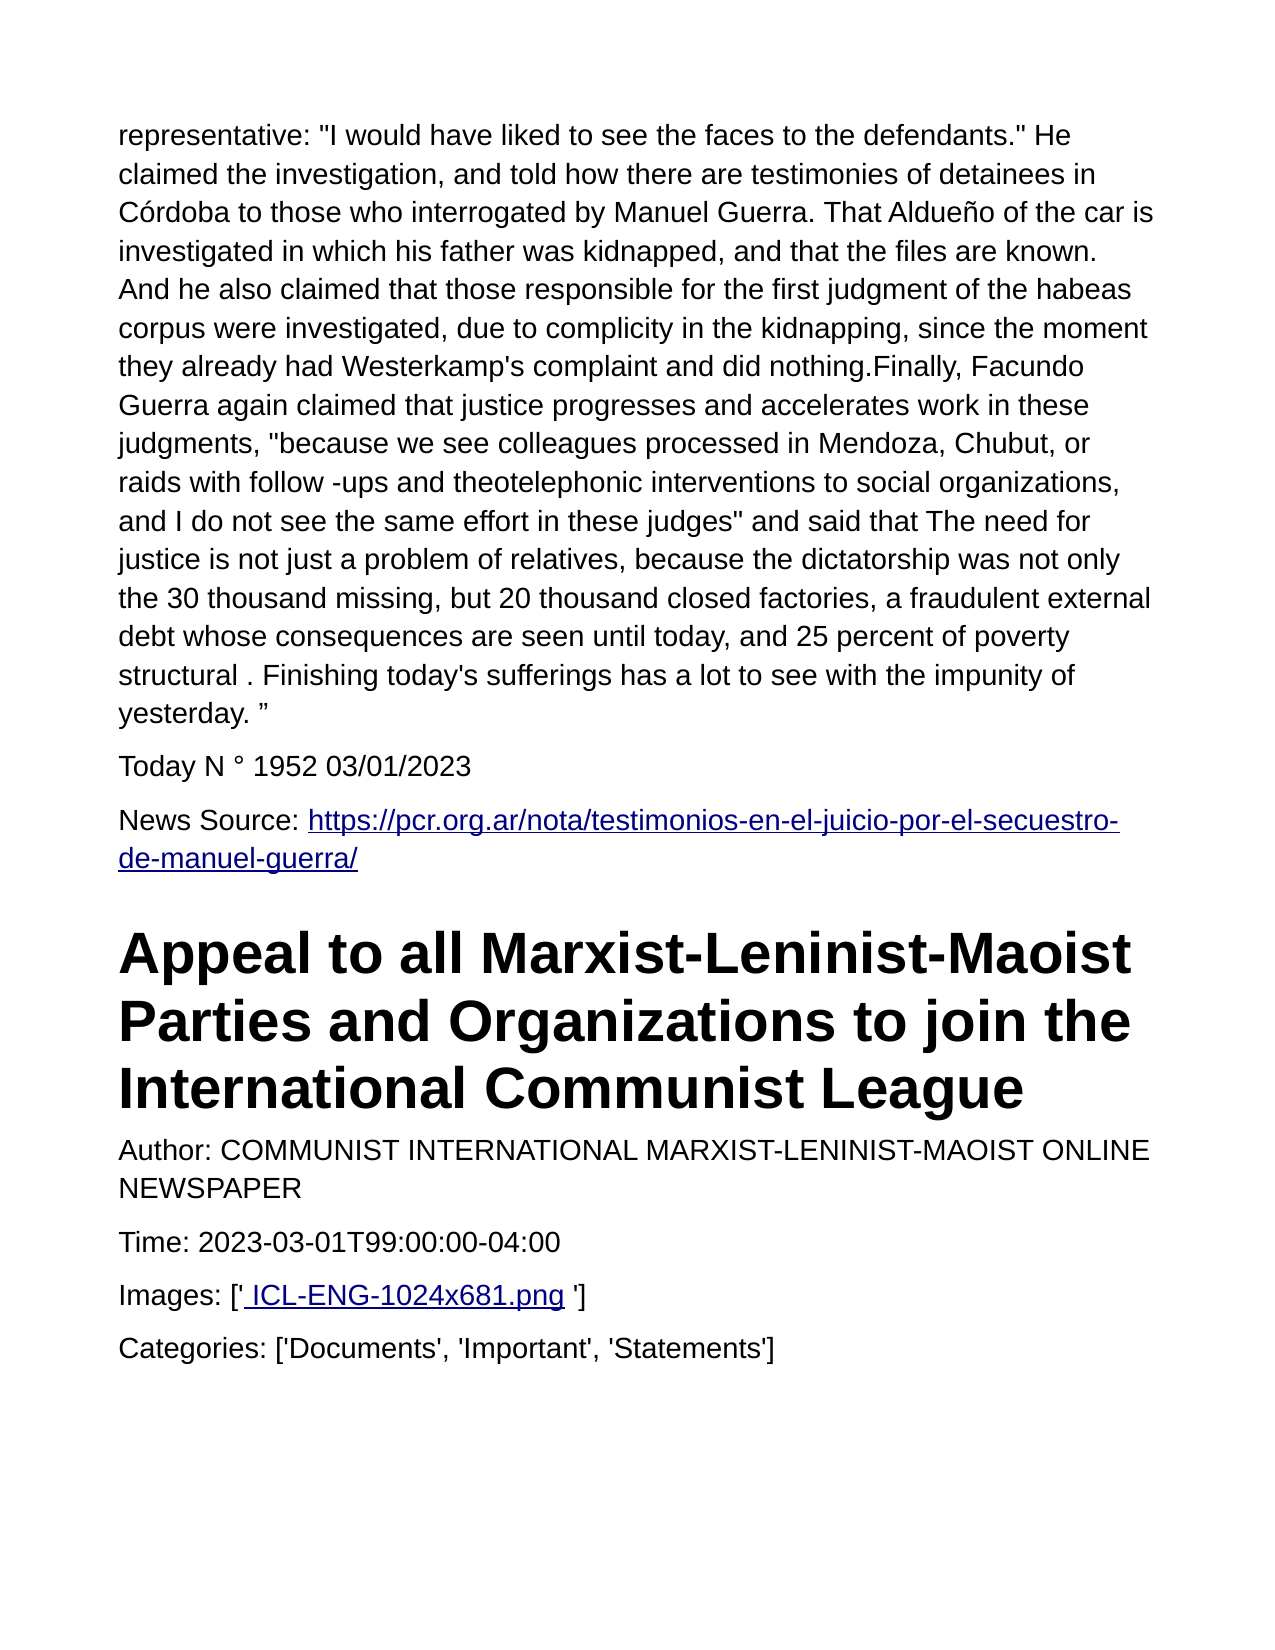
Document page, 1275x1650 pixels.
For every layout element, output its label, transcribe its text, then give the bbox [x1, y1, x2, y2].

subtitle Appeal to all Marxist-Leninist-Maoist Parties and Organizations to join the International Communist League [118, 919, 1157, 1120]
text Categories: ['Documents', 'Important', 'Statements'] [118, 1331, 1157, 1364]
text News Source: https://pcr.org.ar/nota/testimonios-en-el-juicio-por-el-secuestro-de-manuel-guerra/ [118, 802, 1157, 874]
text Images: [' ICL-ENG-1024x681.png '] [118, 1278, 1157, 1311]
text Today N ° 1952 03/01/2023 [118, 749, 1157, 783]
text Time: 2023-03-01T99:00:00-04:00 [118, 1224, 1157, 1258]
text representative: "I would have liked to see the faces to the defendants." He claimed the investigation, and told how there are testimonies of detainees in Córdoba to those who interrogated by Manuel Guerra. That Aldueño of the car is investigated in which his father was kidnapped, and that the files are known. And he also claimed that those responsible for the first judgment of the habeas corpus were investigated, due to complicity in the kidnapping, since the moment they already had Westerkamp's complaint and did nothing.Finally, Facundo Guerra again claimed that justice progresses and accelerates work in these judgments, "because we see colleagues processed in Mendoza, Chubut, or raids with follow -ups and theotelephonic interventions to social organizations, and I do not see the same effort in these judges" and said that The need for justice is not just a problem of relatives, because the dictatorship was not only the 30 thousand missing, but 20 thousand closed factories, a fraudulent external debt whose consequences are seen until today, and 25 percent of poverty structural . Finishing today's sufferings has a lot to see with the impunity of yesterday. ” [118, 118, 1157, 730]
text Author: COMMUNIST INTERNATIONAL MARXIST-LENINIST-MAOIST ONLINE NEWSPAPER [118, 1133, 1157, 1205]
